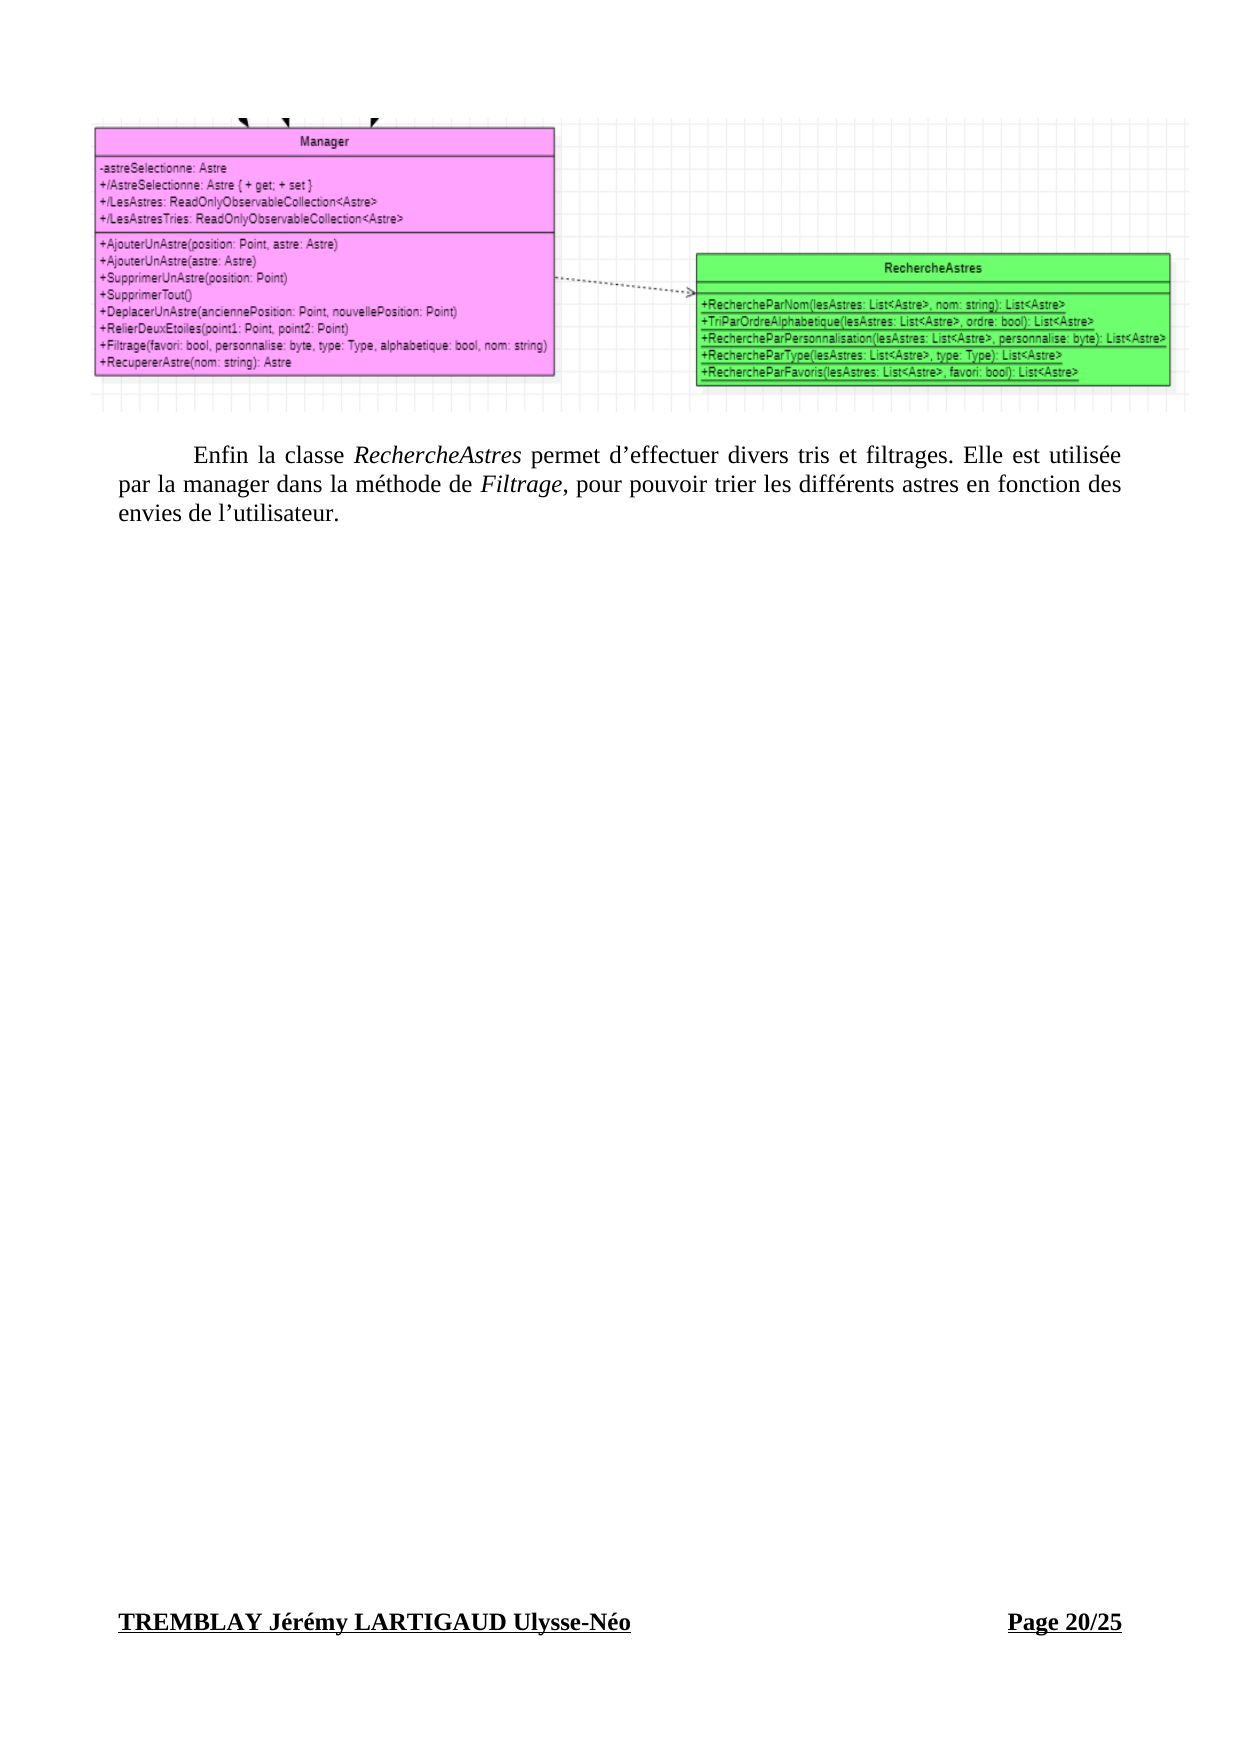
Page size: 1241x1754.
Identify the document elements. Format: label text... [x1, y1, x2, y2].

picture [90, 118, 1190, 412]
text Enfin la classe RechercheAstres permet d’effectuer divers tris et filtrages. Elle est utilisée par la manager dans la méthode de Filtrage, pour pouvoir trier les différents astres en fonction des envies de l’utilisateur. [118, 440, 1122, 527]
